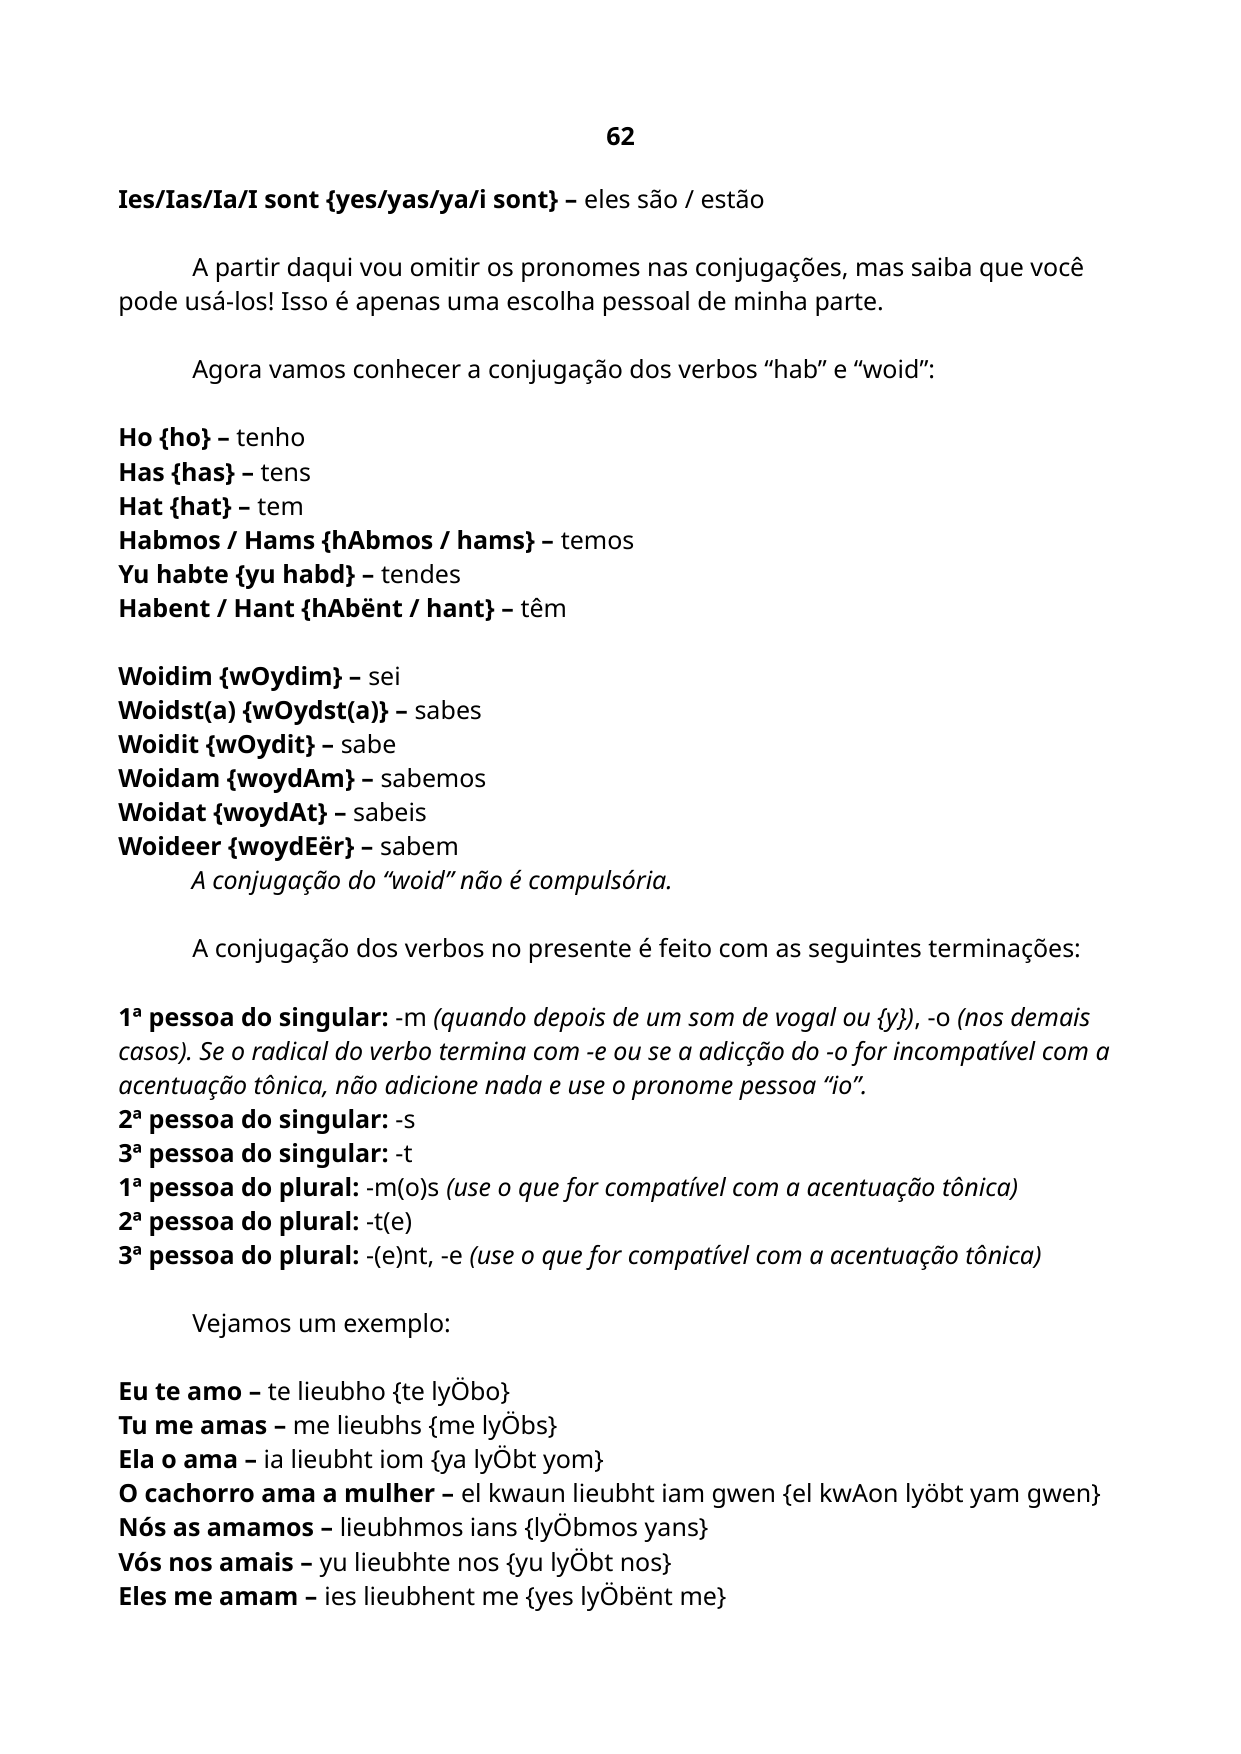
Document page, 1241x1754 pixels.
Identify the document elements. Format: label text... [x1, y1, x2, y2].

text Agora vamos conhecer a conjugação dos verbos “hab” e “woid”: [118, 352, 1123, 386]
text A partir daqui vou omitir os pronomes nas conjugações, mas saiba que você pode usá-los! Isso é apenas uma escolha pessoal de minha parte. [118, 250, 1123, 318]
text 1ª pessoa do singular: -m (quando depois de um som de vogal ou {y}), -o (nos demais casos). Se o radical do verbo termina com -e ou se a adicção do -o for incompatível com a acentuação tônica, não adicione nada e use o pronome pessoa “io”. [118, 999, 1123, 1101]
text Habmos / Hams {hAbmos / hams} – temos [118, 522, 1123, 556]
text Ho {ho} – tenho [118, 420, 1123, 454]
text A conjugação dos verbos no presente é feito com as seguintes terminações: [118, 931, 1123, 965]
text Ies/Ias/Ia/I sont {yes/yas/ya/i sont} – eles são / estão [118, 182, 1123, 216]
text 3ª pessoa do singular: -t [118, 1135, 1123, 1169]
text Eu te amo – te lieubho {te lyÖbo} [118, 1374, 1123, 1408]
text Nós as amamos – lieubhmos ians {lyÖbmos yans} [118, 1510, 1123, 1544]
text O cachorro ama a mulher – el kwaun lieubht iam gwen {el kwAon lyöbt yam gwen} [118, 1476, 1123, 1510]
text A conjugação do “woid” não é compulsória. [192, 863, 1123, 897]
text Habent / Hant {hAbënt / hant} – têm [118, 590, 1123, 624]
text Vejamos um exemplo: [118, 1306, 1123, 1340]
text Woideer {woydEër} – sabem [118, 829, 1123, 863]
text Hat {hat} – tem [118, 488, 1123, 522]
text Woidit {wOydit} – sabe [118, 727, 1123, 761]
text Vós nos amais – yu lieubhte nos {yu lyÖbt nos} [118, 1544, 1123, 1578]
text Woidst(a) {wOydst(a)} – sabes [118, 693, 1123, 727]
text 2ª pessoa do singular: -s [118, 1101, 1123, 1135]
text Yu habte {yu habd} – tendes [118, 556, 1123, 590]
text Eles me amam – ies lieubhent me {yes lyÖbënt me} [118, 1578, 1123, 1612]
text Ela o ama – ia lieubht iom {ya lyÖbt yom} [118, 1442, 1123, 1476]
text Has {has} – tens [118, 454, 1123, 488]
text 3ª pessoa do plural: -(e)nt, -e (use o que for compatível com a acentuação tônica) [118, 1238, 1123, 1272]
text Woidat {woydAt} – sabeis [118, 795, 1123, 829]
text Woidam {woydAm} – sabemos [118, 761, 1123, 795]
text Tu me amas – me lieubhs {me lyÖbs} [118, 1408, 1123, 1442]
text 2ª pessoa do plural: -t(e) [118, 1203, 1123, 1238]
text Woidim {wOydim} – sei [118, 658, 1123, 693]
text 1ª pessoa do plural: -m(o)s (use o que for compatível com a acentuação tônica) [118, 1169, 1123, 1203]
